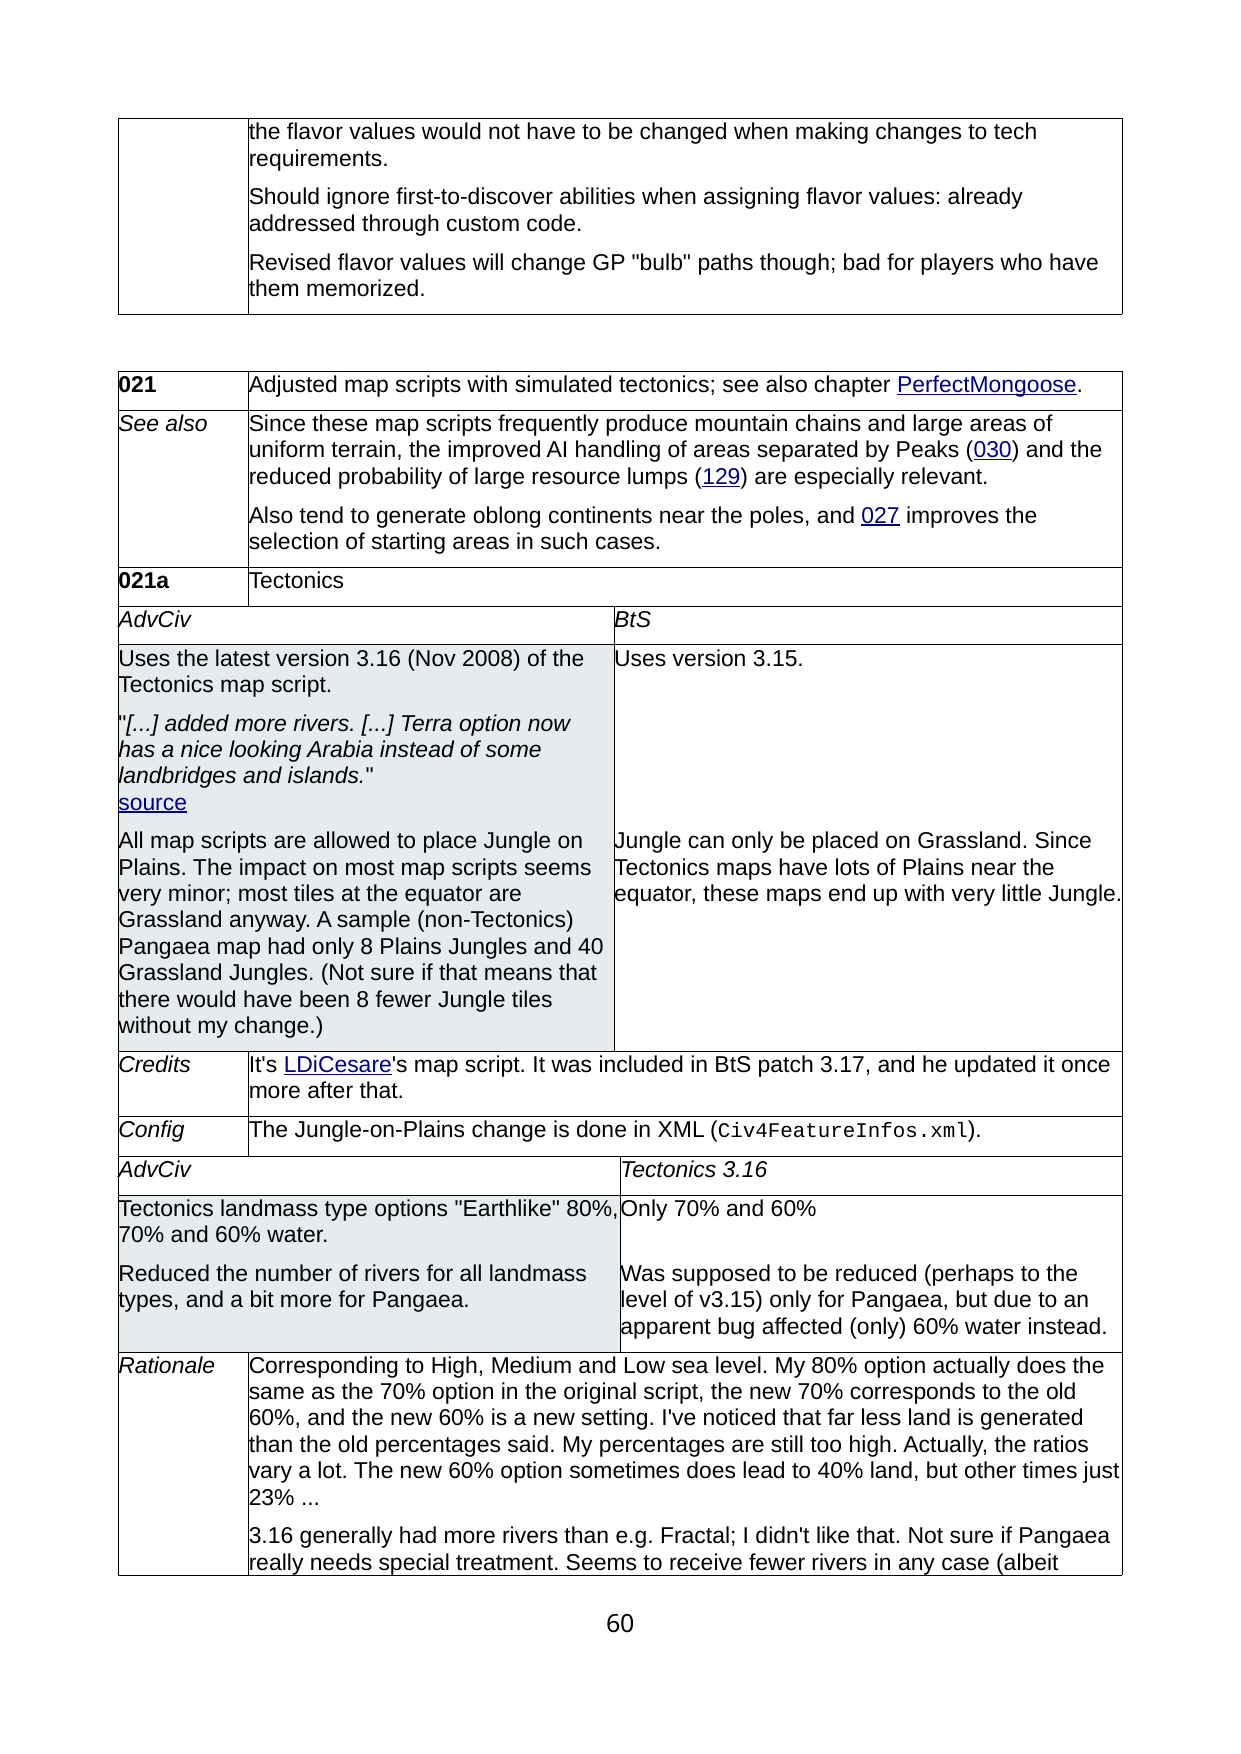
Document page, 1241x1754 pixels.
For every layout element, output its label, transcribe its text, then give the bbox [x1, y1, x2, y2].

table_cell Tectonics [249, 568, 1122, 606]
table_cell Corresponding to High, Medium and Low sea level. My 80% option actually does the same as the 70% option in the original script, the new 70% corresponds to the old 60%, and the new 60% is a new setting. I've noticed that far less land is generated than the old percentages said. My percentages are still too high. Actually, the ratios vary a lot. The new 60% option sometimes does lead to 40% land, but other times just 23% ... 3.16 generally had more rivers than e.g. Fractal; I didn't like that. Not sure if Pangaea really needs special treatment. Seems to receive fewer rivers in any case (albeit [249, 1353, 1122, 1575]
table_cell The Jungle-on-Plains change is done in XML (Civ4FeatureInfos.xml). [249, 1117, 1122, 1156]
table_header 021 [119, 372, 248, 410]
table_cell Uses version 3.15. Jungle can only be placed on Grassland. Since Tectonics maps have lots of Plains near the equator, these maps end up with very little Jungle. [615, 645, 1122, 1051]
table_cell Config [119, 1117, 248, 1156]
table_cell Only 70% and 60% Was supposed to be reduced (perhaps to the level of v3.15) only for Pangaea, but due to an apparent bug affected (only) 60% water instead. [621, 1196, 1122, 1352]
table_cell Tectonics 3.16 [621, 1157, 1122, 1195]
table_cell See also [119, 411, 248, 567]
table_cell Tectonics landmass type options "Earthlike" 80%, 70% and 60% water. Reduced the number of rivers for all landmass types, and a bit more for Pangaea. [119, 1196, 620, 1352]
table_cell Uses the latest version 3.16 (Nov 2008) of the Tectonics map script. "[...] added more rivers. [...] Terra option now has a nice looking Arabia instead of some landbridges and islands." source All map scripts are allowed to place Jungle on Plains. The impact on most map scripts seems very minor; most tiles at the equator are Grassland anyway. A sample (non-Tectonics) Pangaea map had only 8 Plains Jungles and 40 Grassland Jungles. (Not sure if that means that there would have been 8 fewer Jungle tiles without my change.) [119, 645, 614, 1051]
table_cell BtS [615, 607, 1122, 644]
table_cell 021a [119, 568, 248, 606]
table_cell Since these map scripts frequently produce mountain chains and large areas of uniform terrain, the improved AI handling of areas separated by Peaks (030) and the reduced probability of large resource lumps (129) are especially relevant. Also tend to generate oblong continents near the poles, and 027 improves the selection of starting areas in such cases. [249, 411, 1122, 567]
table_cell [119, 119, 248, 313]
table_cell Credits [119, 1052, 248, 1116]
table_cell AdvCiv [119, 607, 614, 644]
table_cell It's LDiCesare's map script. It was included in BtS patch 3.17, and he updated it once more after that. [249, 1052, 1122, 1116]
table_cell Rationale [119, 1353, 248, 1575]
table_cell the flavor values would not have to be changed when making changes to tech requirements. Should ignore first-to-discover abilities when assigning flavor values: already addressed through custom code. Revised flavor values will change GP "bulb" paths though; bad for players who have them memorized. [249, 119, 1122, 313]
table_cell AdvCiv [119, 1157, 620, 1195]
table_header Adjusted map scripts with simulated tectonics; see also chapter PerfectMongoose. [249, 372, 1122, 410]
